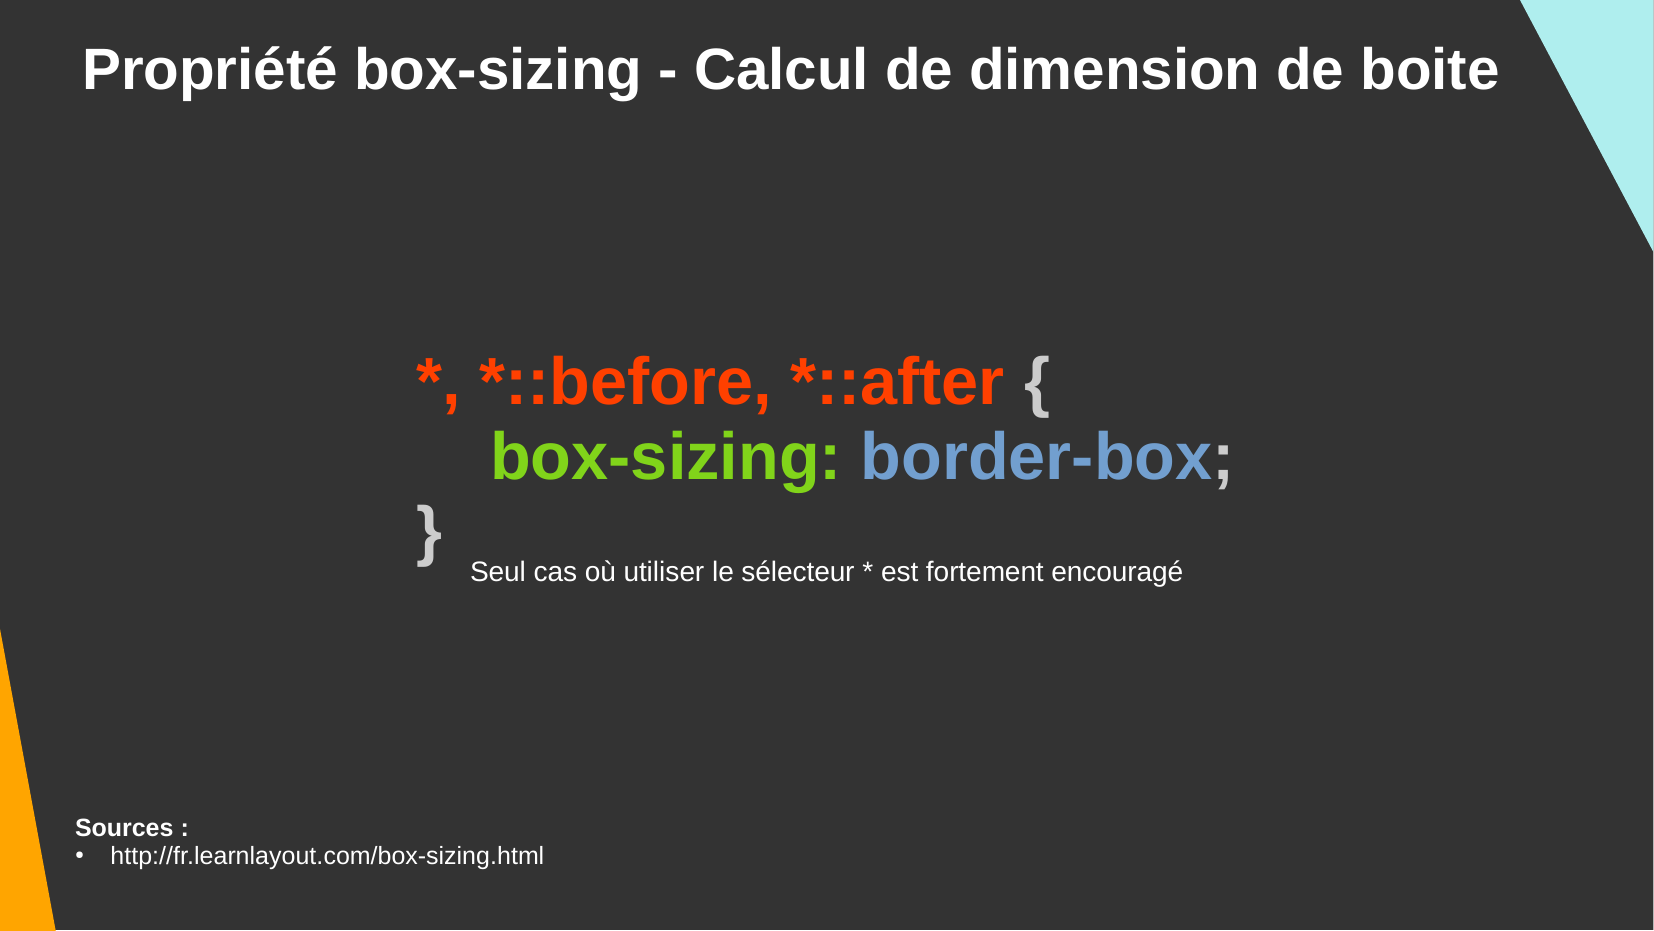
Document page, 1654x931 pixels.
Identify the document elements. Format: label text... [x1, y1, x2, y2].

text_box Sources : http://fr.learnlayout.com/box-sizing.html [60, 806, 1546, 886]
text_box [0, 628, 56, 931]
text_box Seul cas où utiliser le sélecteur * est fortement encouragé [374, 549, 1280, 624]
text_box [1520, 0, 1654, 254]
title Propriété box-sizing - Calcul de dimension de boite [82, 37, 1571, 107]
text_box *, *::before, *::after { box-sizing: border-box; } [401, 336, 1252, 549]
